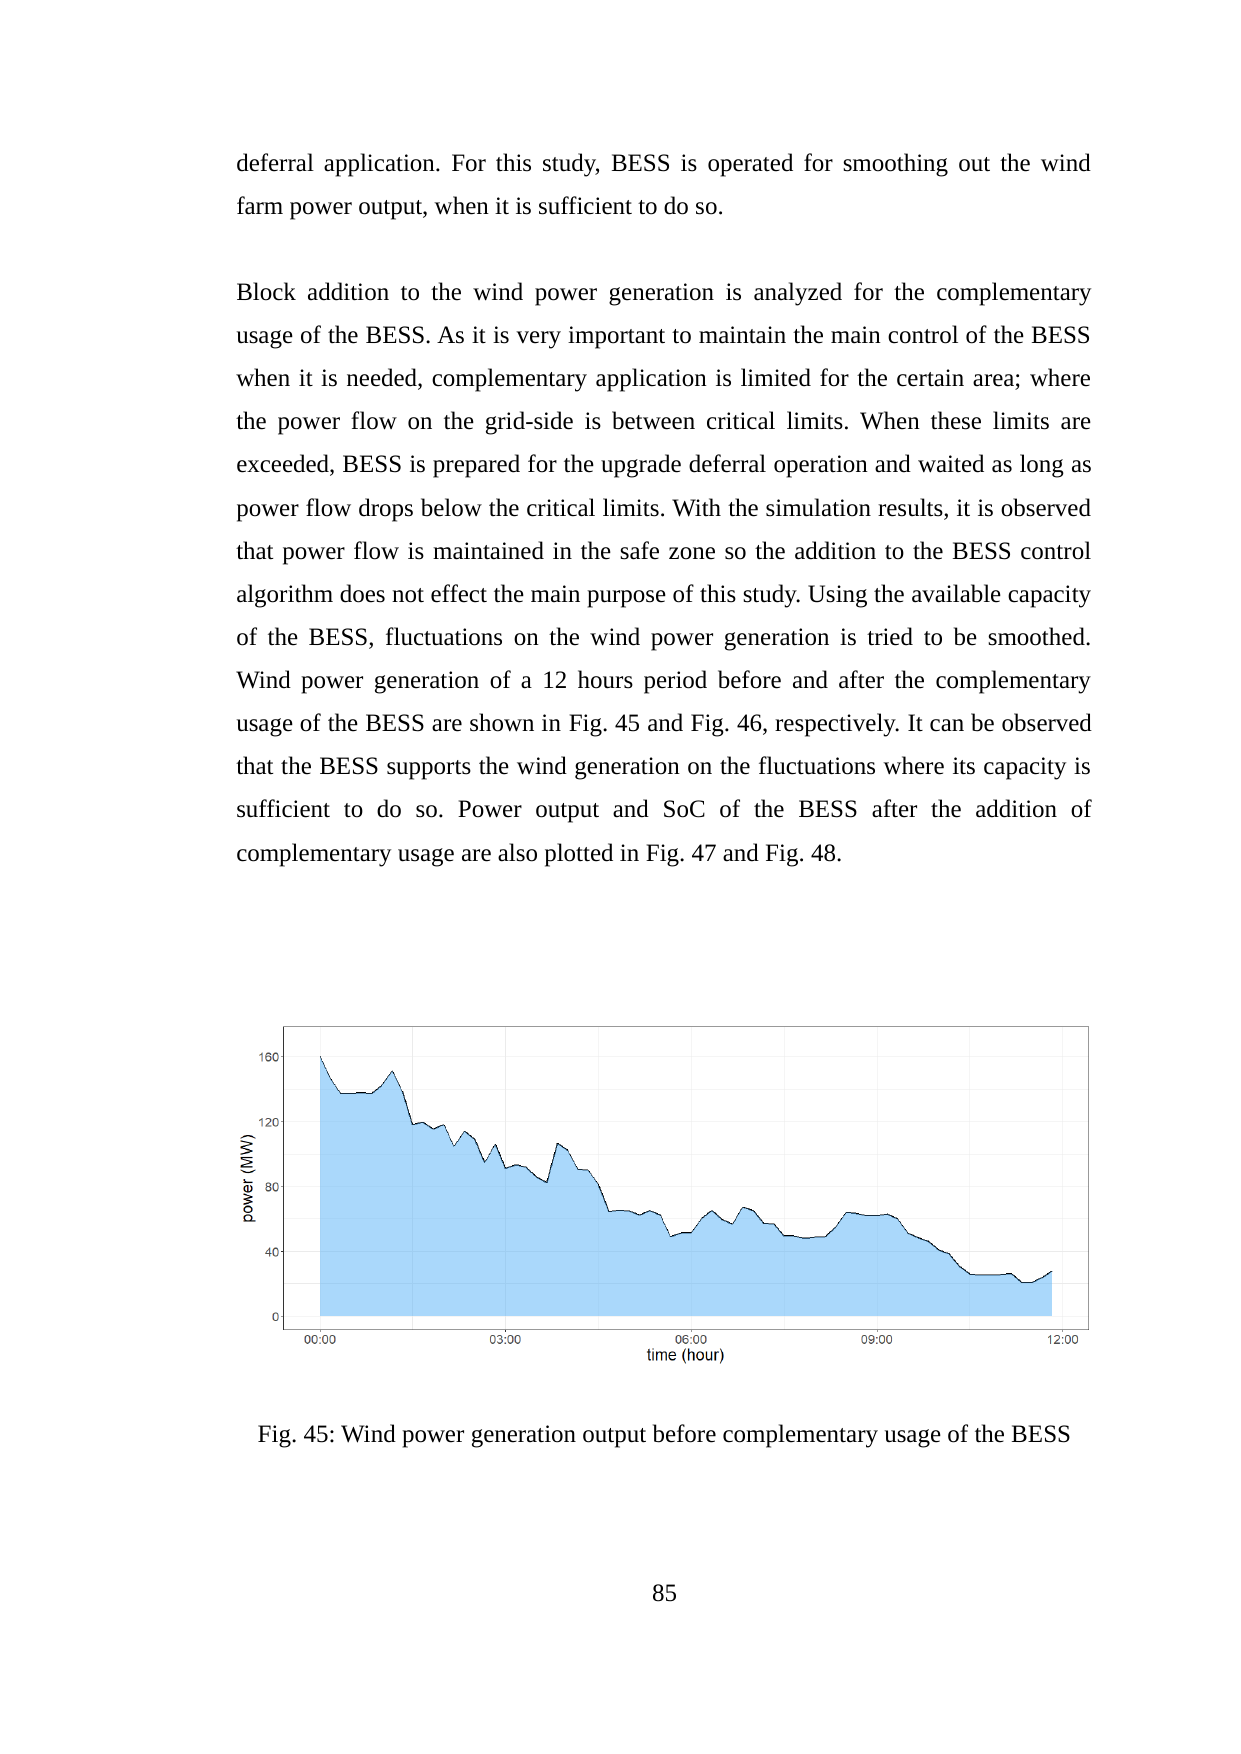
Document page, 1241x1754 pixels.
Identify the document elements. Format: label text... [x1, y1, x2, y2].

picture [236, 1022, 1093, 1366]
text deferral application. For this study, BESS is operated for smoothing out the wind farm power output, when it is sufficient to do so. [236, 148, 1093, 219]
text Block addition to the wind power generation is analyzed for the complementary usage of the BESS. As it is very important to maintain the main control of the BESS when it is needed, complementary application is limited for the certain area; where the power flow on the grid-side is between critical limits. When these limits are exceeded, BESS is prepared for the upgrade deferral operation and waited as long as power flow drops below the critical limits. With the simulation results, it is observed that power flow is maintained in the safe zone so the addition to the BESS control algorithm does not effect the main purpose of this study. Using the available capacity of the BESS, fluctuations on the wind power generation is tried to be smoothed. Wind power generation of a 12 hours period before and after the complementary usage of the BESS are shown in Fig. 45 and Fig. 46, respectively. It can be observed that the BESS supports the wind generation on the fluctuations where its capacity is sufficient to do so. Power output and SoC of the BESS after the addition of complementary usage are also plotted in Fig. 47 and Fig. 48. [236, 277, 1093, 866]
text Fig. 45: Wind power generation output before complementary usage of the BESS [236, 1419, 1093, 1448]
